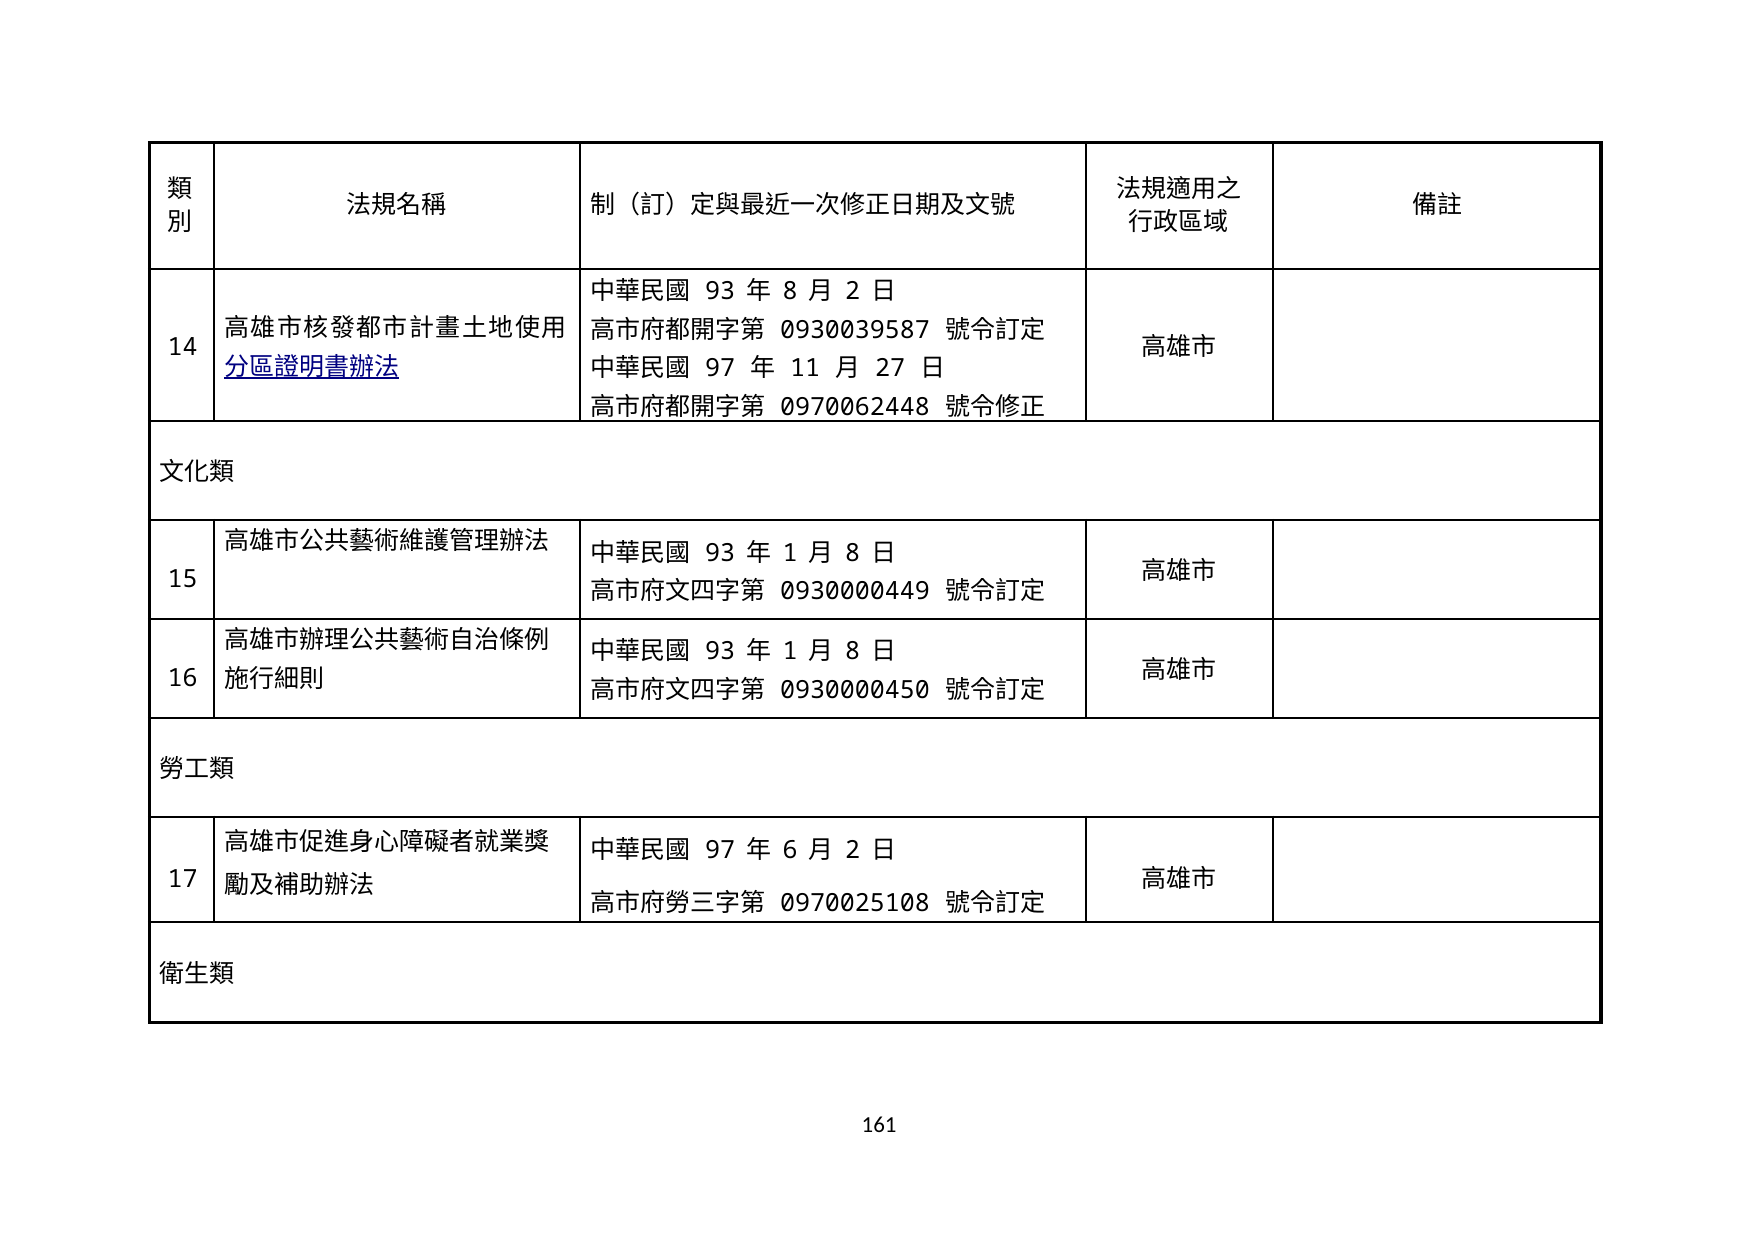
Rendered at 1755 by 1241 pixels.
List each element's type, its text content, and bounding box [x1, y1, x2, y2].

table_cell 文化類 [151, 422, 1599, 519]
table_cell 17 [151, 818, 213, 921]
table_cell 衛生類 [151, 923, 1599, 1021]
table_cell [1274, 521, 1599, 618]
table_header 法規名稱 [215, 144, 579, 268]
table_header 制（訂）定與最近一次修正日期及文號 [581, 144, 1085, 268]
table_cell 高雄市辦理公共藝術自治條例 施行細則 [215, 620, 579, 717]
table_cell 高雄市 [1087, 270, 1272, 420]
table_cell 中華民國 93年8月2日 高市府都開字第 0930039587 號令訂定 中華民國 97 年 11 月 27 日 高市府都開字第 0970062448 號令修正 [581, 270, 1085, 420]
table_cell 15 [151, 521, 213, 618]
table_cell [1274, 818, 1599, 921]
table_cell 高雄市 [1087, 818, 1272, 921]
table_cell 14 [151, 270, 213, 420]
table_header 類 別 [151, 144, 213, 268]
table_cell 高雄市促進身心障礙者就業獎 勵及補助辦法 [215, 818, 579, 921]
table_cell 高雄市公共藝術維護管理辦法 [215, 521, 579, 618]
table_cell 高雄市 [1087, 620, 1272, 717]
table_header 備註 [1274, 144, 1599, 268]
table_cell 高雄市 [1087, 521, 1272, 618]
table_cell [1274, 270, 1599, 420]
table_cell 勞工類 [151, 719, 1599, 816]
table_cell 中華民國 97年6月2日 高市府勞三字第 0970025108 號令訂定 [581, 818, 1085, 921]
table_cell [1274, 620, 1599, 717]
table_cell 中華民國 93年1月8日 高市府文四字第 0930000449 號令訂定 [581, 521, 1085, 618]
table_cell 中華民國 93年1月8日 高市府文四字第 0930000450 號令訂定 [581, 620, 1085, 717]
table_cell 16 [151, 620, 213, 717]
table_header 法規適用之 行政區域 [1087, 144, 1272, 268]
table_cell 高雄市核發都市計畫土地使用 分區證明書辦法 [215, 270, 579, 420]
